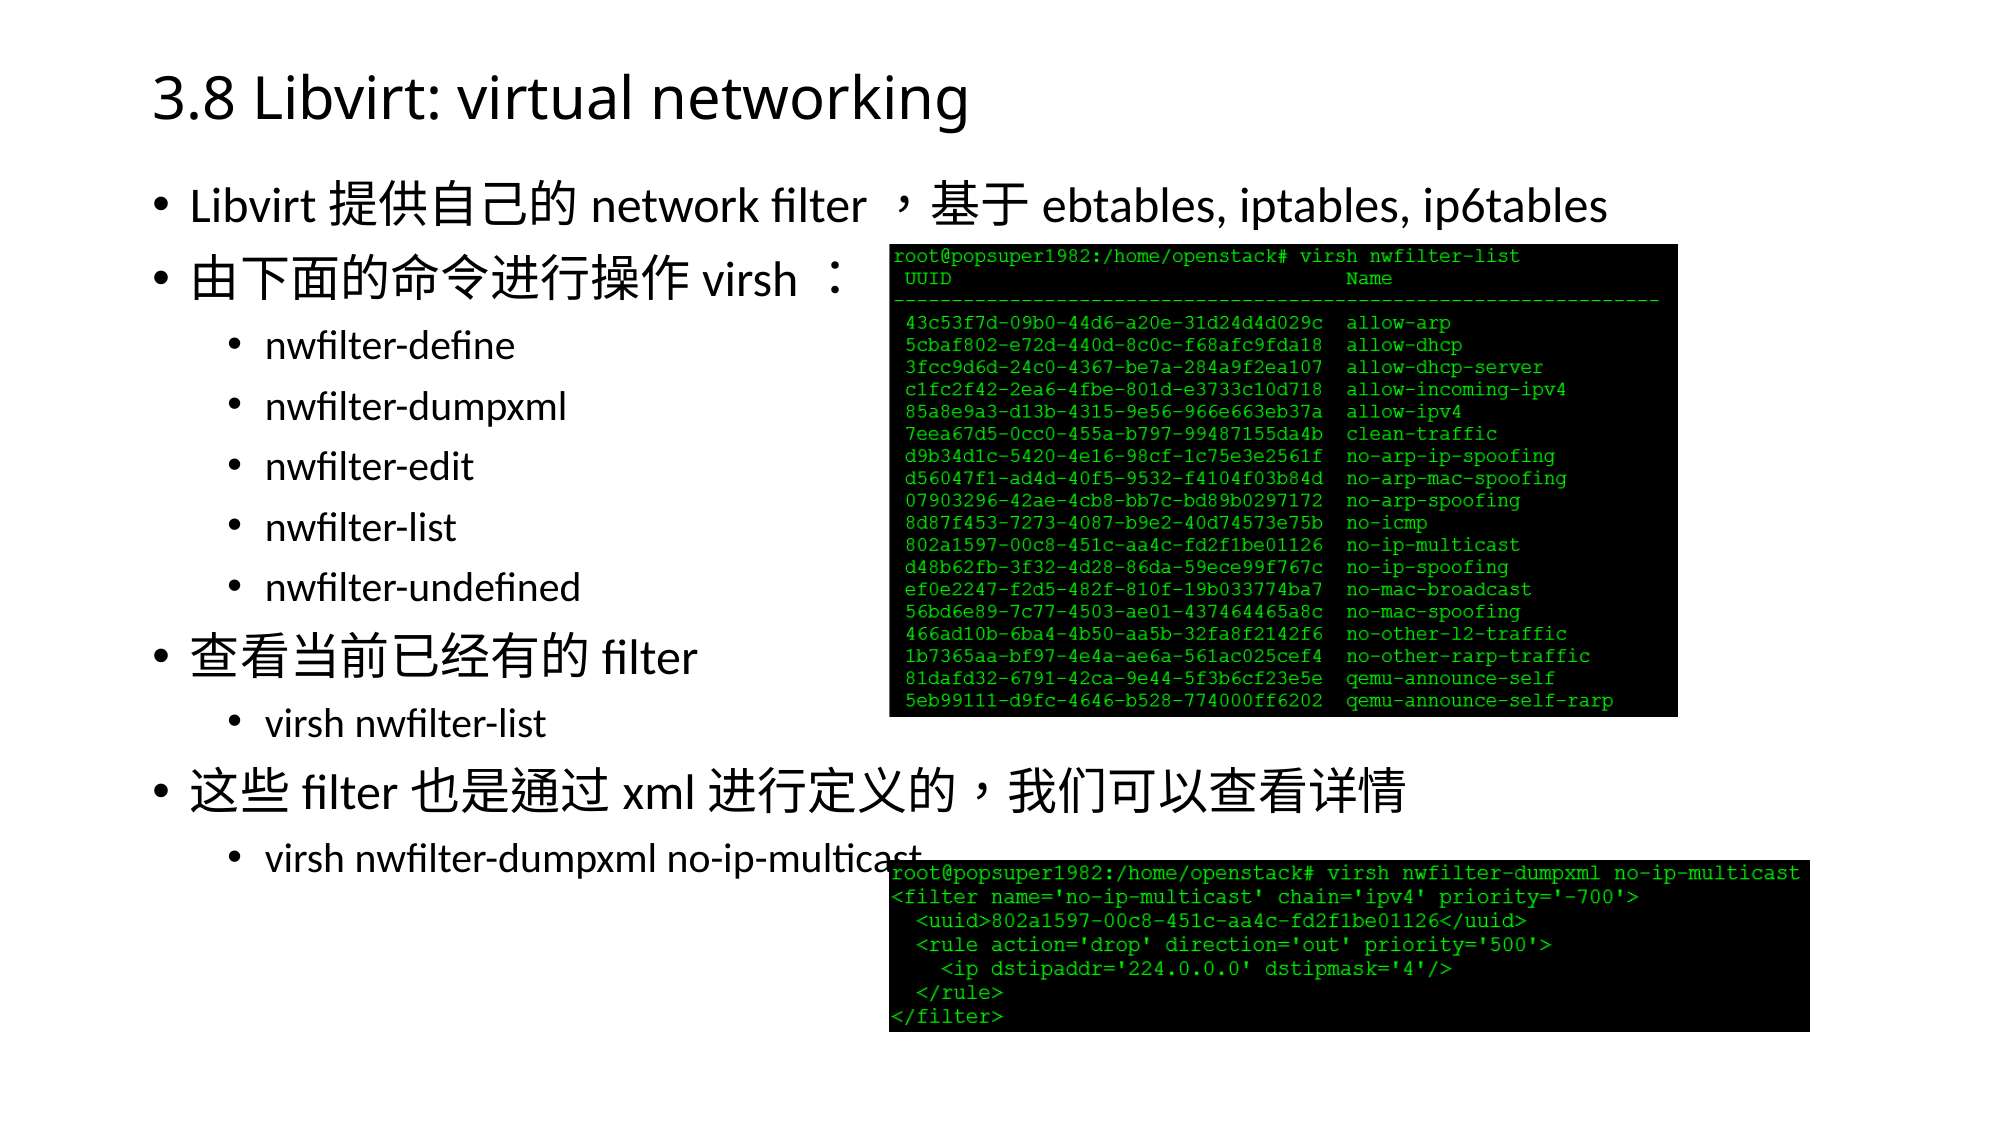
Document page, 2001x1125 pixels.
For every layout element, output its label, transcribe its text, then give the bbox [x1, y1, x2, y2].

list Libvirt提供自己的network filter，基于ebtables, iptables, ip6tables 由下面的命令进行操作virsh： nwfilter-define nwfilter-dumpxml nwfilter-edit nwfilter-list nwfilter-undefined 查看当前已经有的filter virsh nwfilter-list 这些filter也是通过xml进行定义的，我们可以查看详情 virsh nwfilter-dumpxml no-ip-multicast [137, 171, 1863, 1014]
title 3.8 Libvirt: virtual networking [137, 59, 1863, 140]
picture [889, 244, 1678, 717]
picture [889, 860, 1810, 1032]
